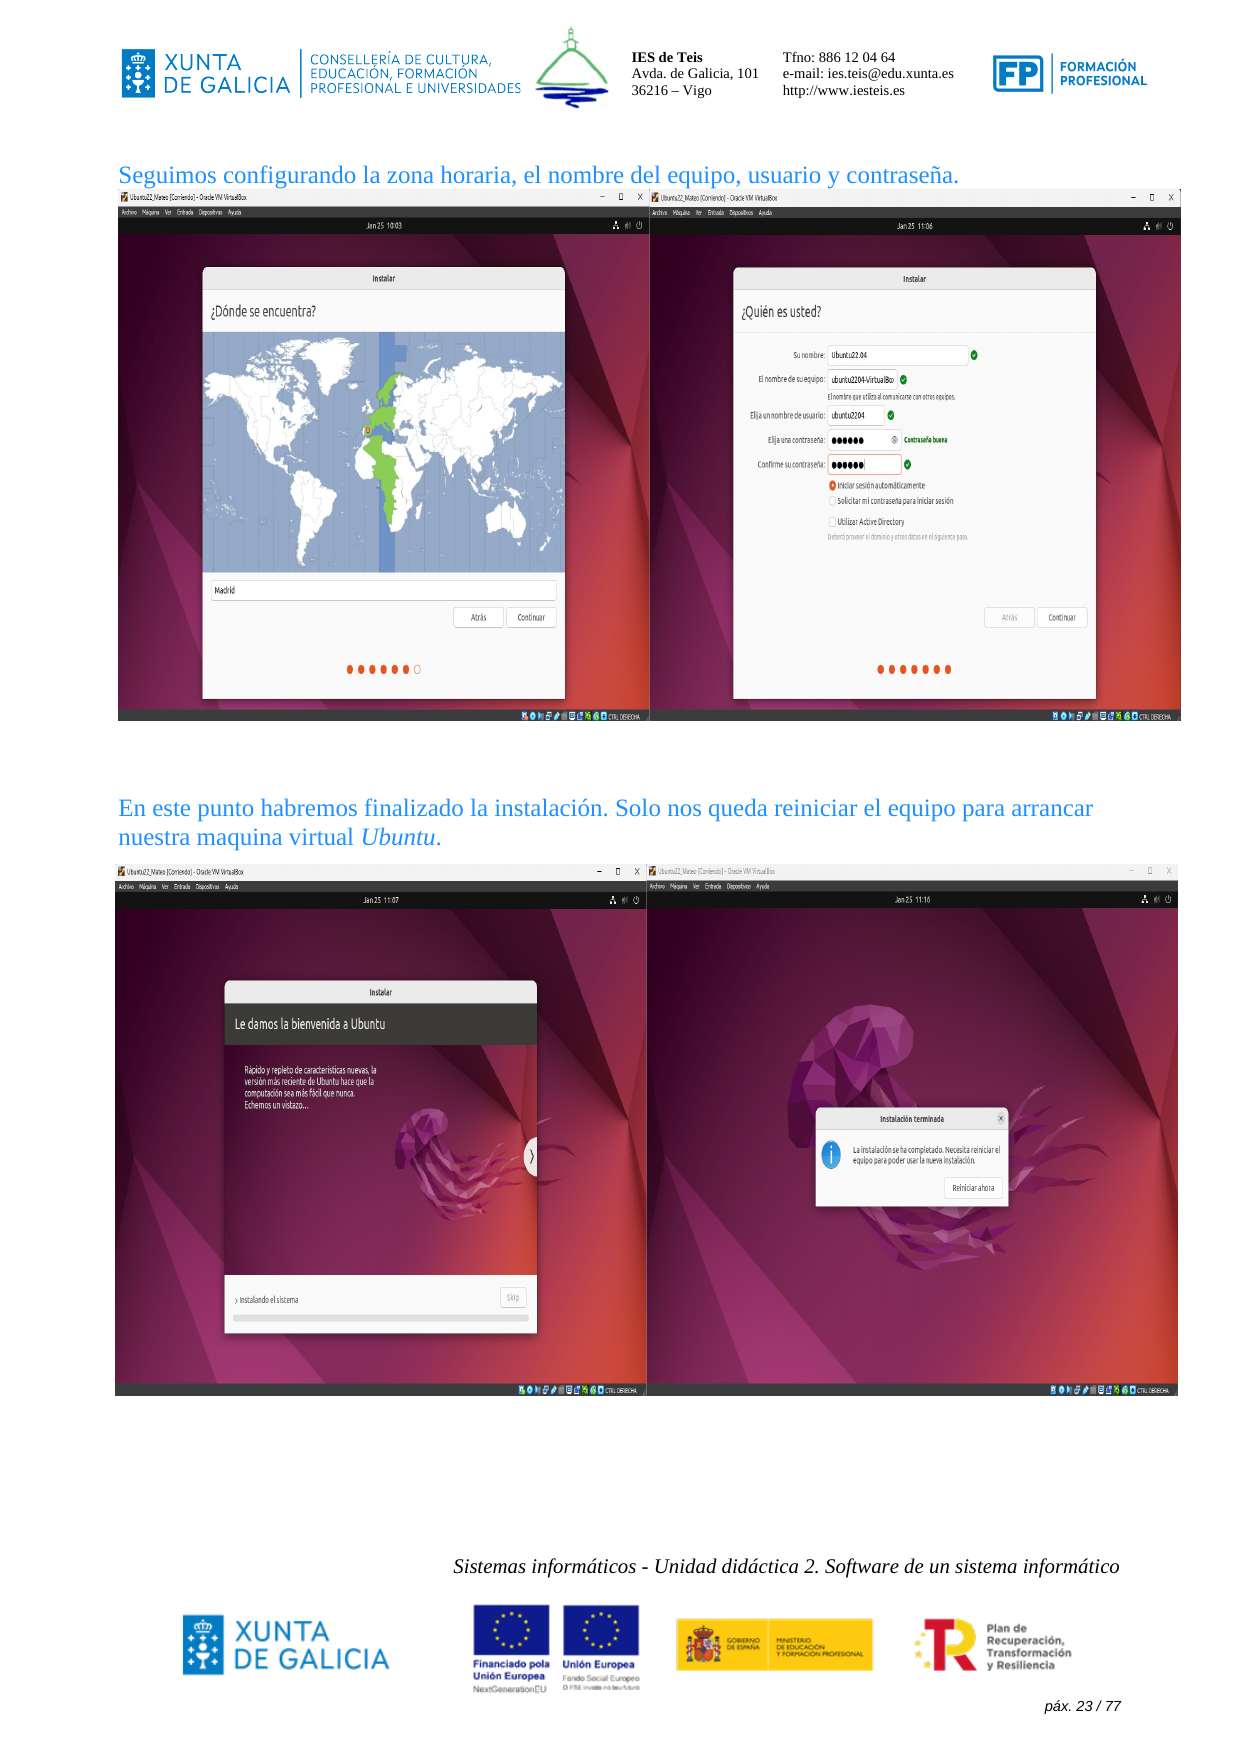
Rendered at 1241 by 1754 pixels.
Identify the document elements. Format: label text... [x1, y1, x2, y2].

picture [182, 1593, 1085, 1700]
picture [115, 864, 1178, 1396]
picture [989, 50, 1153, 97]
text En este punto habremos finalizado la instalación. Solo nos queda reiniciar el equipo para arrancar nuestra maquina virtual Ubuntu. [118, 793, 1122, 850]
picture [118, 189, 1181, 721]
picture [534, 25, 611, 110]
picture [121, 49, 521, 98]
text Seguimos configurando la zona horaria, el nombre del equipo, usuario y contraseña. [118, 160, 1122, 189]
